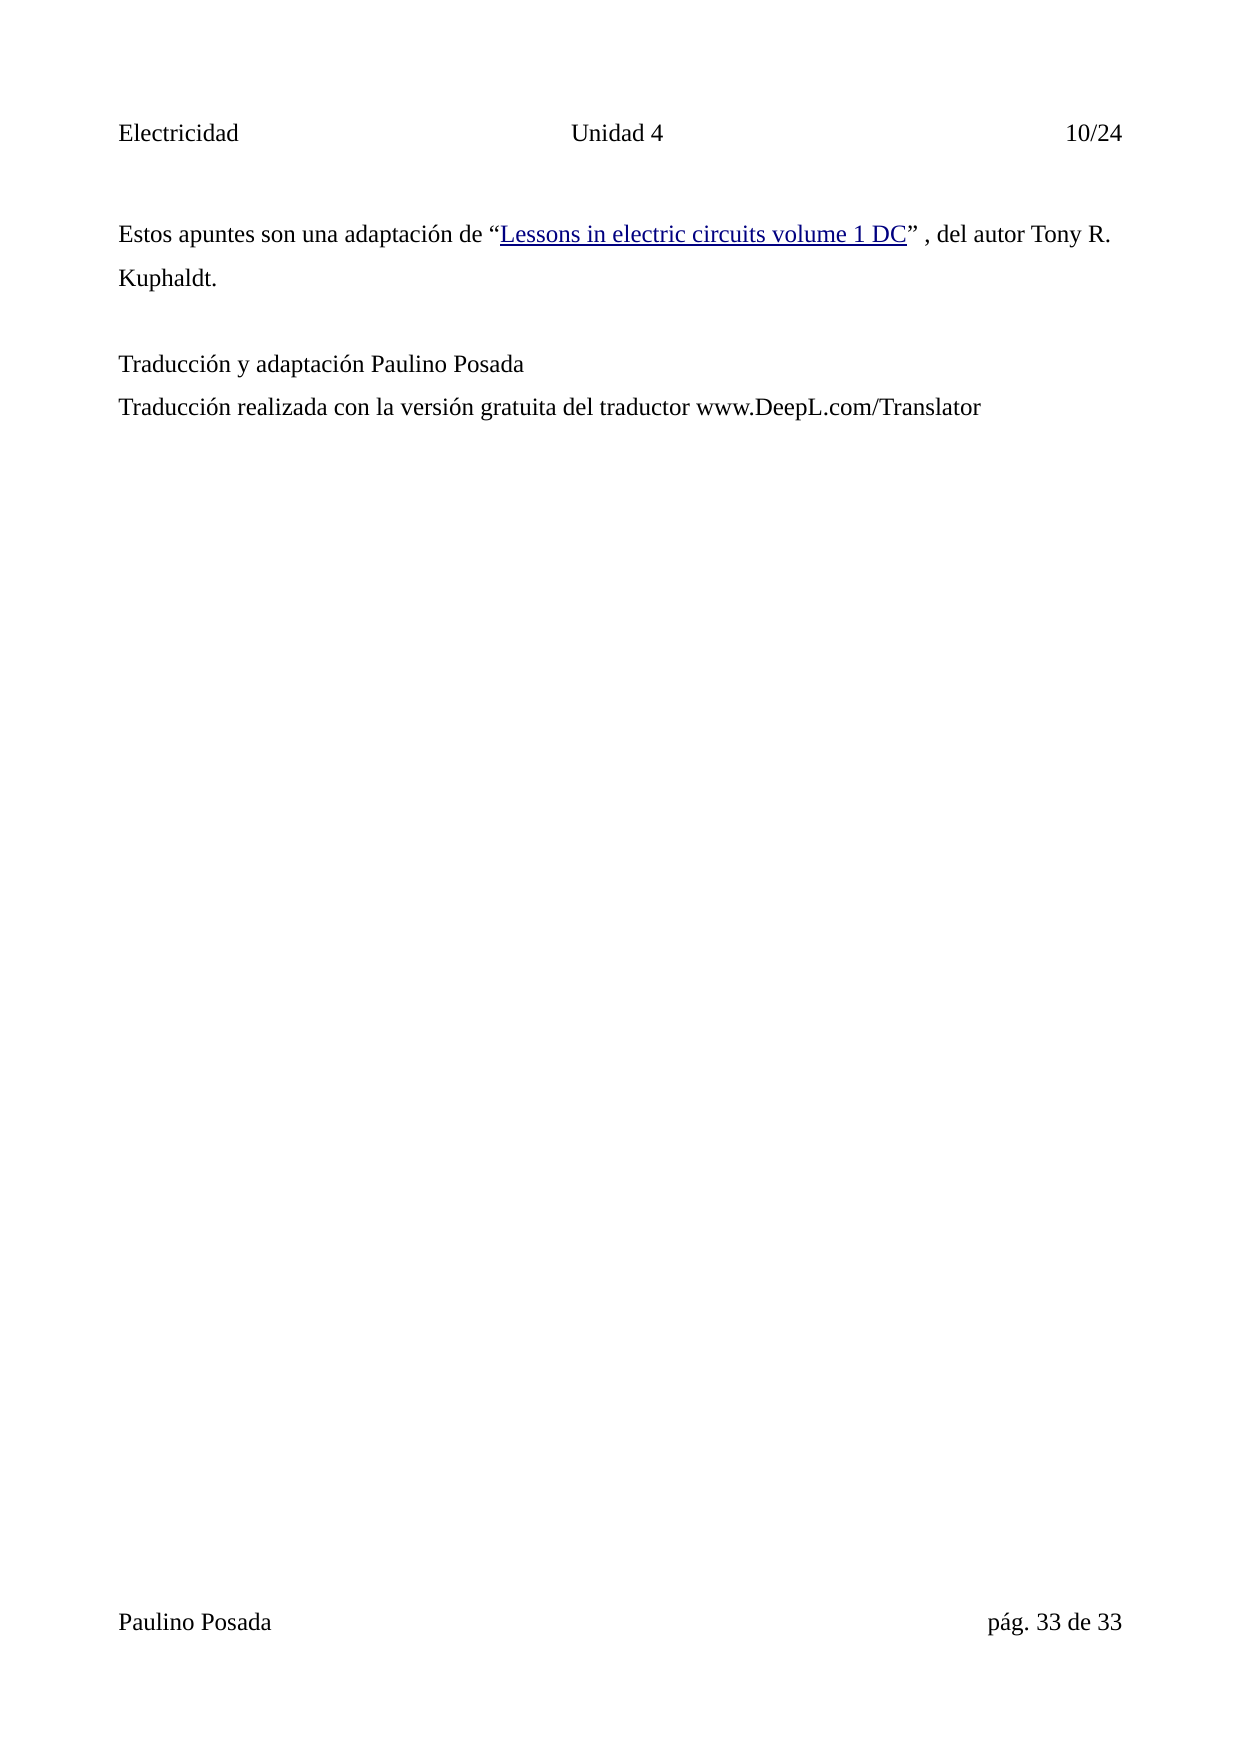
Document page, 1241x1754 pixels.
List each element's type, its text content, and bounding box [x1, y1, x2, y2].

text Estos apuntes son una adaptación de “Lessons in electric circuits volume 1 DC” , del autor Tony R. Kuphaldt. [118, 219, 1122, 291]
text Traducción realizada con la versión gratuita del traductor www.DeepL.com/Translator [118, 392, 1122, 421]
text Traducción y adaptación Paulino Posada [118, 349, 1122, 378]
